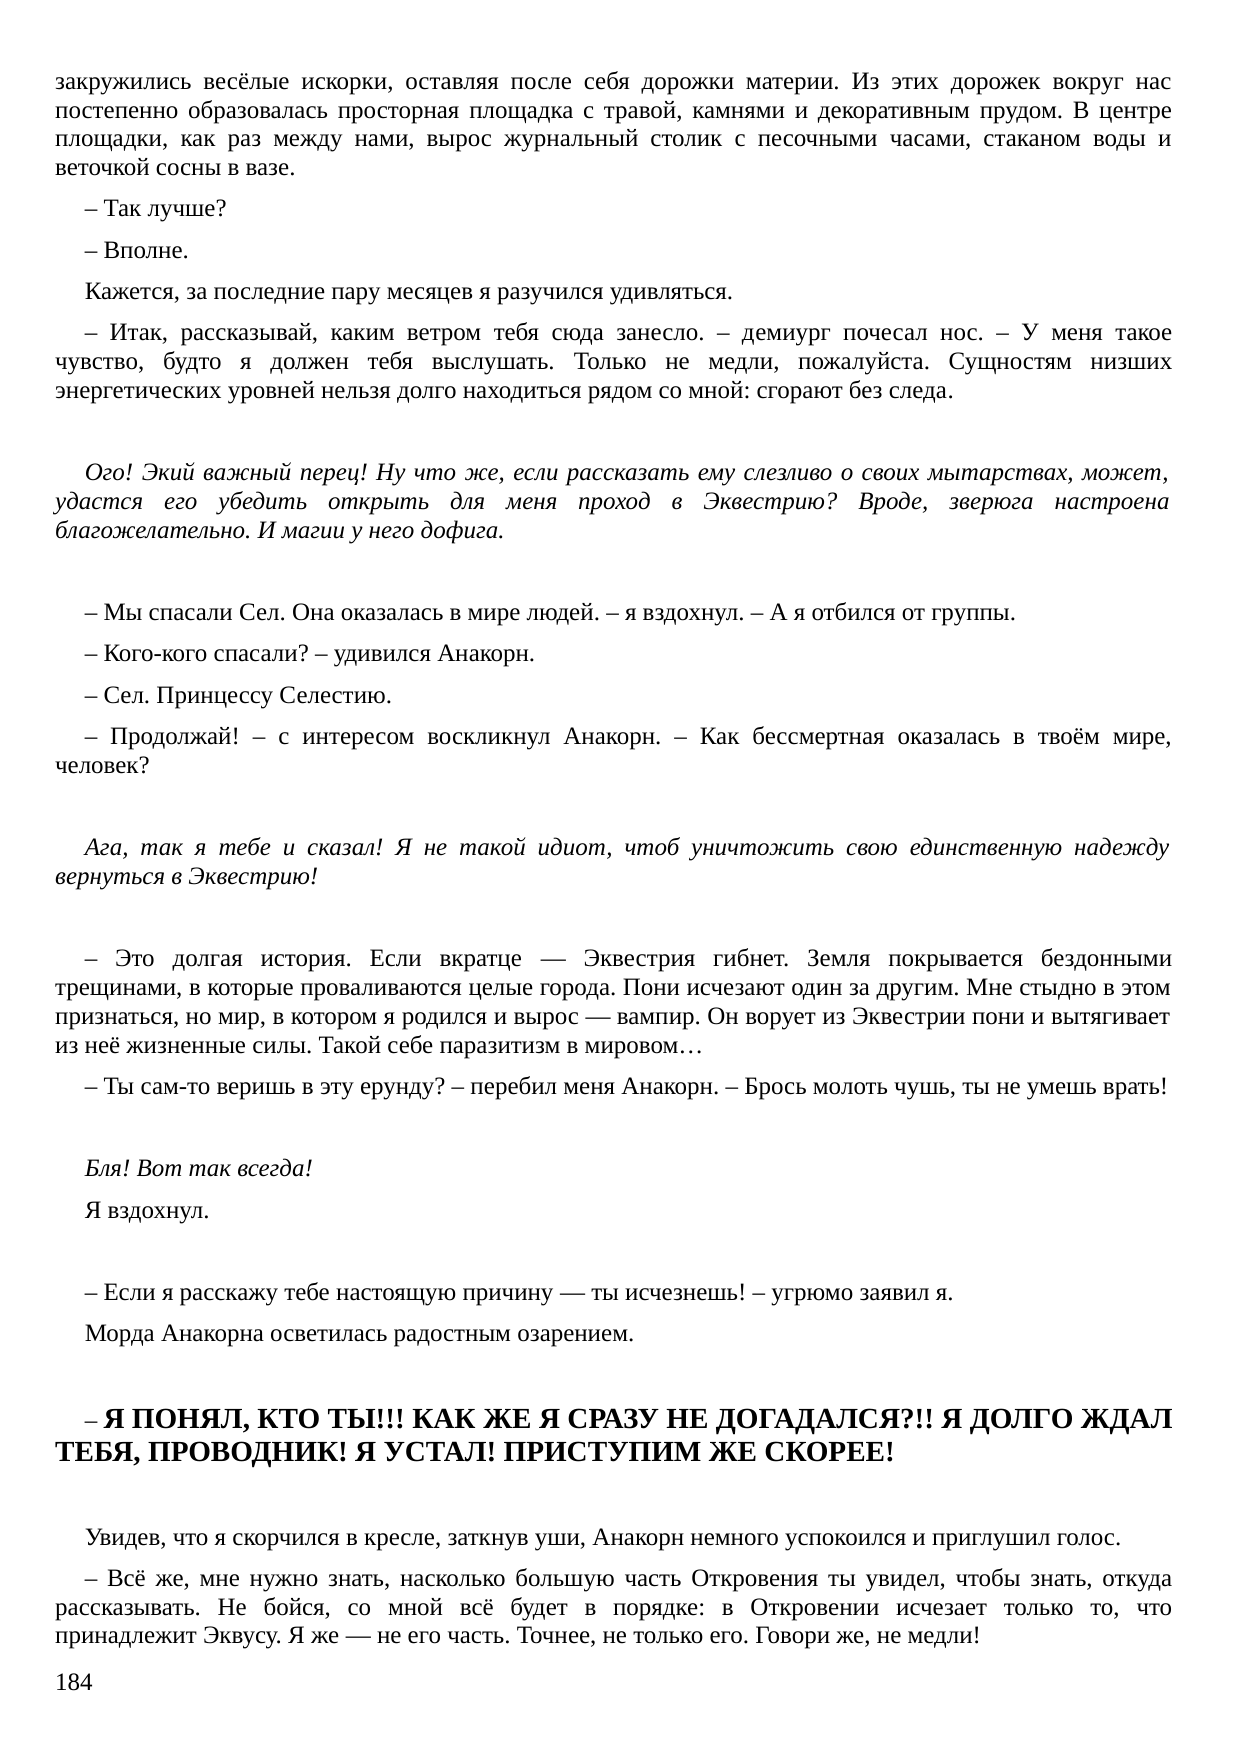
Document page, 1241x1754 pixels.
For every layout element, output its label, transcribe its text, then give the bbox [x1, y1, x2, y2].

text Увидев, что я скорчился в кресле, заткнув уши, Анакорн немного успокоился и приглушил голос. [55, 1522, 1173, 1551]
text – Сел. Принцессу Селестию. [55, 680, 1173, 708]
text – Я ПОНЯЛ, КТО ТЫ!!! КАК ЖЕ Я СРАЗУ НЕ ДОГАДАЛСЯ?!! Я ДОЛГО ЖДАЛ ТЕБЯ, ПРОВОДНИК! Я УСТАЛ! ПРИСТУПИМ ЖЕ СКОРЕЕ! [55, 1401, 1173, 1468]
text – Всё же, мне нужно знать, насколько большую часть Откровения ты увидел, чтобы знать, откуда рассказывать. Не бойся, со мной всё будет в порядке: в Откровении исчезает только то, что принадлежит Эквусу. Я же — не его часть. Точнее, не только его. Говори же, не медли! [55, 1563, 1173, 1649]
text Морда Анакорна осветилась радостным озарением. [55, 1318, 1173, 1347]
text – Продолжай! – с интересом воскликнул Анакорн. – Как бессмертная оказалась в твоём мире, человек? [55, 721, 1173, 778]
text закружились весёлые искорки, оставляя после себя дорожки материи. Из этих дорожек вокруг нас постепенно образовалась просторная площадка с травой, камнями и декоративным прудом. В центре площадки, как раз между нами, вырос журнальный столик с песочными часами, стаканом воды и веточкой сосны в вазе. [55, 66, 1173, 181]
text – Кого-кого спасали? – удивился Анакорн. [55, 638, 1173, 667]
text – Так лучше? [55, 193, 1173, 222]
text Ого! Экий важный перец! Ну что же, если рассказать ему слезливо о своих мытарствах, может, удастся его убедить открыть для меня проход в Эквестрию? Вроде, зверюга настроена благожелательно. И магии у него дофига. [55, 457, 1173, 543]
text – Если я расскажу тебе настоящую причину — ты исчезнешь! – угрюмо заявил я. [55, 1277, 1173, 1306]
text Ага, так я тебе и сказал! Я не такой идиот, чтоб уничтожить свою единственную надежду вернуться в Эквестрию! [55, 832, 1173, 890]
text Кажется, за последние пару месяцев я разучился удивляться. [55, 276, 1173, 305]
text – Вполне. [55, 235, 1173, 263]
text – Ты сам-то веришь в эту ерунду? – перебил меня Анакорн. – Брось молоть чушь, ты не умешь врать! [55, 1071, 1173, 1100]
text Я вздохнул. [55, 1195, 1173, 1223]
text – Это долгая история. Если вкратце — Эквестрия гибнет. Земля покрывается бездонными трещинами, в которые проваливаются целые города. Пони исчезают один за другим. Мне стыдно в этом признаться, но мир, в котором я родился и вырос — вампир. Он ворует из Эквестрии пони и вытягивает из неё жизненные силы. Такой себе паразитизм в мировом… [55, 943, 1173, 1058]
text Бля! Вот так всегда! [55, 1153, 1173, 1182]
text – Мы спасали Сел. Она оказалась в мире людей. – я вздохнул. – А я отбился от группы. [55, 597, 1173, 626]
text – Итак, рассказывай, каким ветром тебя сюда занесло. – демиург почесал нос. – У меня такое чувство, будто я должен тебя выслушать. Только не медли, пожалуйста. Сущностям низших энергетических уровней нельзя долго находиться рядом со мной: сгорают без следа. [55, 317, 1173, 403]
